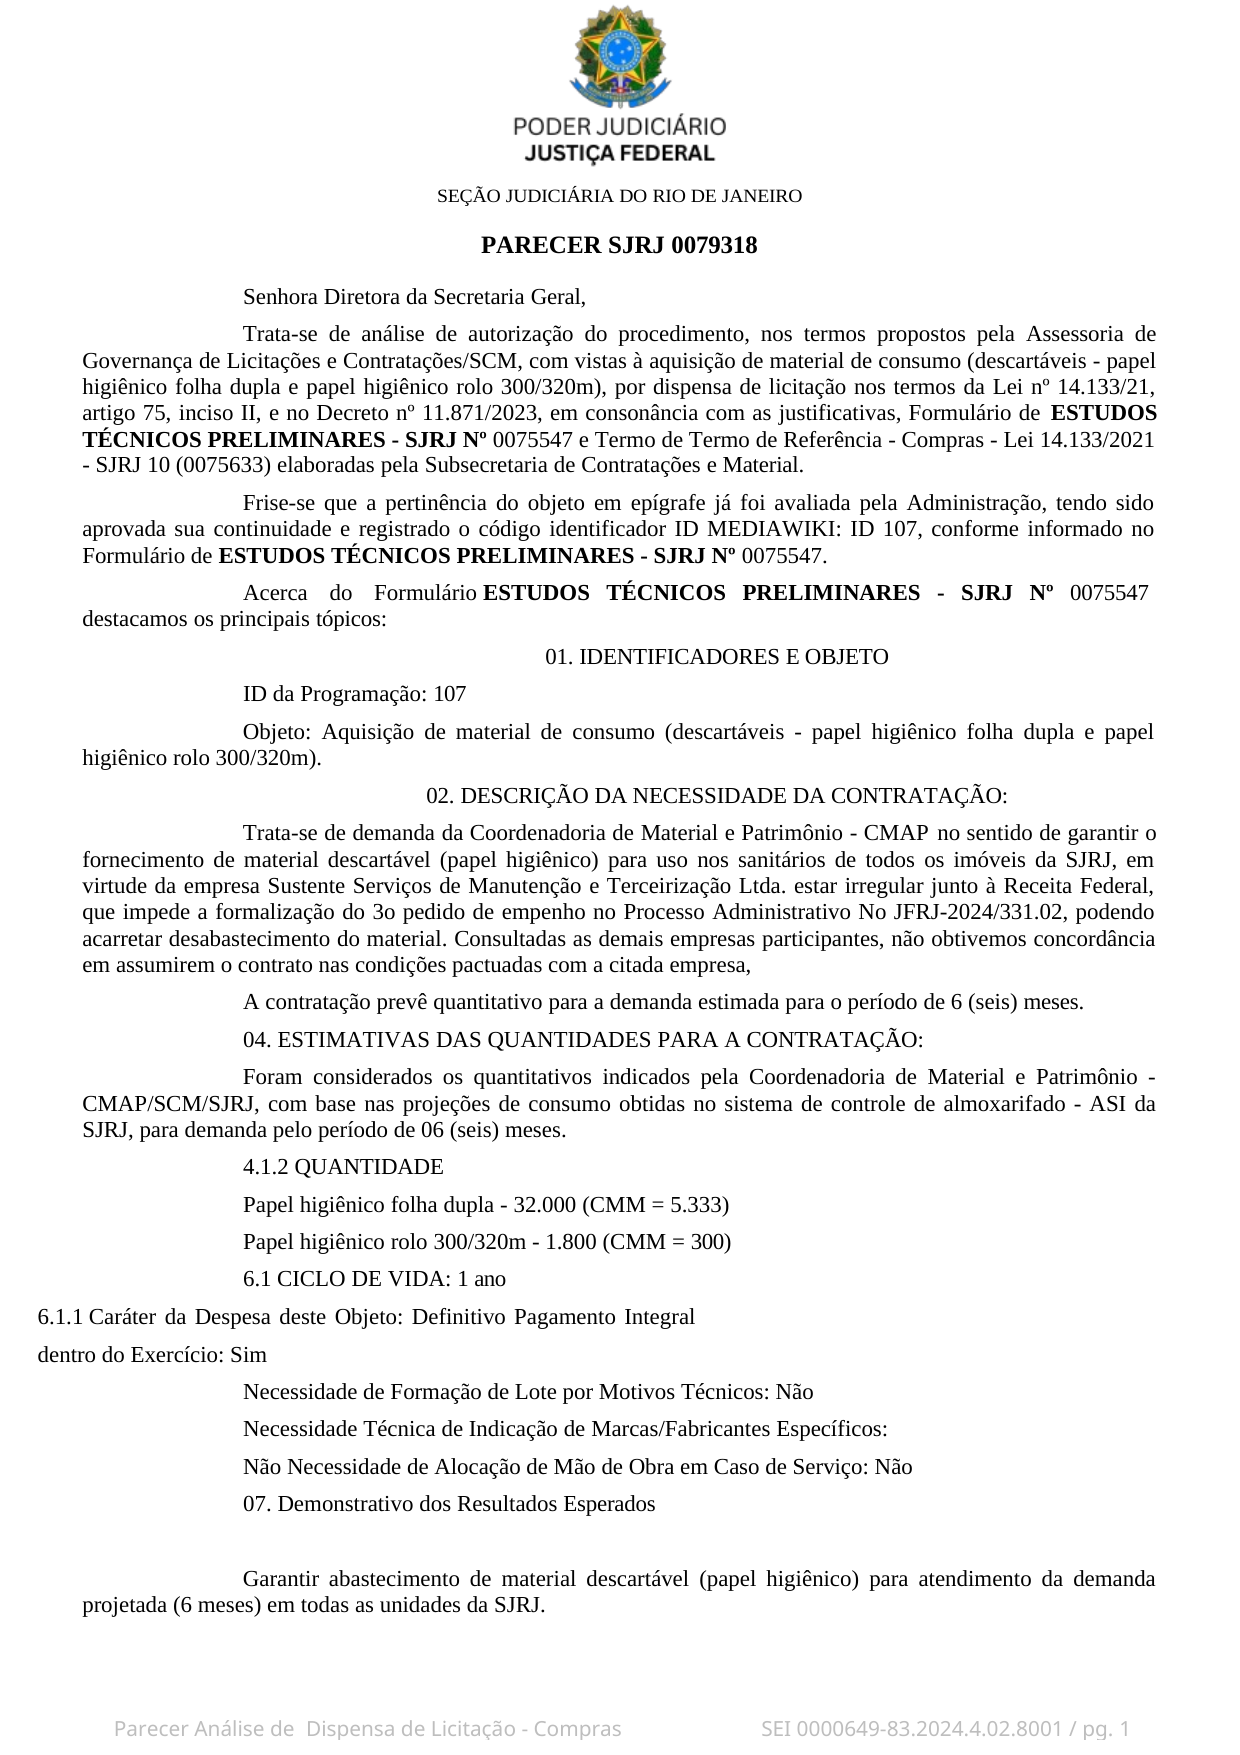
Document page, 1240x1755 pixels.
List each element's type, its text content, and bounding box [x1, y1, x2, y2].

text Acerca do Formulário ESTUDOS TÉCNICOS PRELIMINARES - SJRJ Nº 0075547 [243, 579, 1192, 605]
list CICLO DE VIDA: 1 ano [243, 1266, 1192, 1292]
subtitle 4.1.2 QUANTIDADE [243, 1153, 1192, 1180]
text Garantir abastecimento de material descartável (papel higiênico) para atendimento da demanda projetada (6 meses) em todas as unidades da SJRJ. [82, 1565, 1158, 1618]
text Trata-se de análise de autorização do procedimento, nos termos propostos pela Assessoria de Governança de Licitações e Contratações/SCM, com vistas à aquisição de material de consumo (descartáveis - papel higiênico folha dupla e papel higiênico rolo 300/320m), por dispensa de licitação nos termos da Lei nº 14.133/21, artigo 75, inciso II, e no Decreto nº 11.871/2023, em consonância com as justificativas, Formulário de ESTUDOS TÉCNICOS PRELIMINARES - SJRJ Nº 0075547 e Termo de Termo de Referência - Compras - Lei 14.133/2021 [82, 320, 1157, 452]
text destacamos os principais tópicos: [82, 605, 1192, 631]
text Frise-se que a pertinência do objeto em epígrafe já foi avaliada pela Administração, tendo sido aprovada sua continuidade e registrado o código identificador ID MEDIAWIKI: ID 107, conforme informado no Formulário de ESTUDOS TÉCNICOS PRELIMINARES - SJRJ Nº 0075547. [82, 489, 1156, 568]
subtitle 04. ESTIMATIVAS DAS QUANTIDADES PARA A CONTRATAÇÃO: [243, 1026, 1192, 1052]
text SEÇÃO JUDICIÁRIA DO RIO DE JANEIRO [418, 185, 821, 207]
text Papel higiênico folha dupla - 32.000 (CMM = 5.333) Papel higiênico rolo 300/320m - 1.800 (CMM = 300) [243, 1191, 774, 1255]
text - SJRJ 10 (0075633) elaboradas pela Subsecretaria de Contratações e Material. [82, 452, 1192, 478]
text ID da Programação: 107 [243, 680, 1192, 707]
list Caráter da Despesa deste Objeto: Definitivo Pagamento Integral dentro do Exercício: Sim [37, 1303, 696, 1367]
text Necessidade de Formação de Lote por Motivos Técnicos: Não Necessidade Técnica de Indicação de Marcas/Fabricantes Específicos: Não Necessidade de Alocação de Mão de Obra em Caso de Serviço: Não [243, 1378, 928, 1479]
text PARECER SJRJ 0079318 [418, 231, 820, 259]
text Objeto: Aquisição de material de consumo (descartáveis - papel higiênico folha dupla e papel higiênico rolo 300/320m). [82, 718, 1156, 771]
text Trata-se de demanda da Coordenadoria de Material e Patrimônio - CMAP no sentido de garantir o fornecimento de material descartável (papel higiênico) para uso nos sanitários de todos os imóveis da SJRJ, em virtude da empresa Sustente Serviços de Manutenção e Terceirização Ltda. estar irregular junto à Receita Federal, que impede a formalização do 3o pedido de empenho no Processo Administrativo No JFRJ-2024/331.02, podendo acarretar desabastecimento do material. Consultadas as demais empresas participantes, não obtivemos concordância em assumirem o contrato nas condições pactuadas com a citada empresa, [82, 819, 1157, 977]
text Senhora Diretora da Secretaria Geral, [243, 283, 1192, 309]
list DESCRIÇÃO DA NECESSIDADE DA CONTRATAÇÃO: [243, 782, 1192, 808]
list IDENTIFICADORES E OBJETO [243, 643, 1192, 669]
text A contratação prevê quantitativo para a demanda estimada para o período de 6 (seis) meses. [243, 988, 1192, 1014]
text Foram considerados os quantitativos indicados pela Coordenadoria de Material e Patrimônio - CMAP/SCM/SJRJ, com base nas projeções de consumo obtidas no sistema de controle de almoxarifado - ASI da SJRJ, para demanda pelo período de 06 (seis) meses. [82, 1063, 1157, 1142]
text 07. Demonstrativo dos Resultados Esperados [243, 1490, 1192, 1516]
